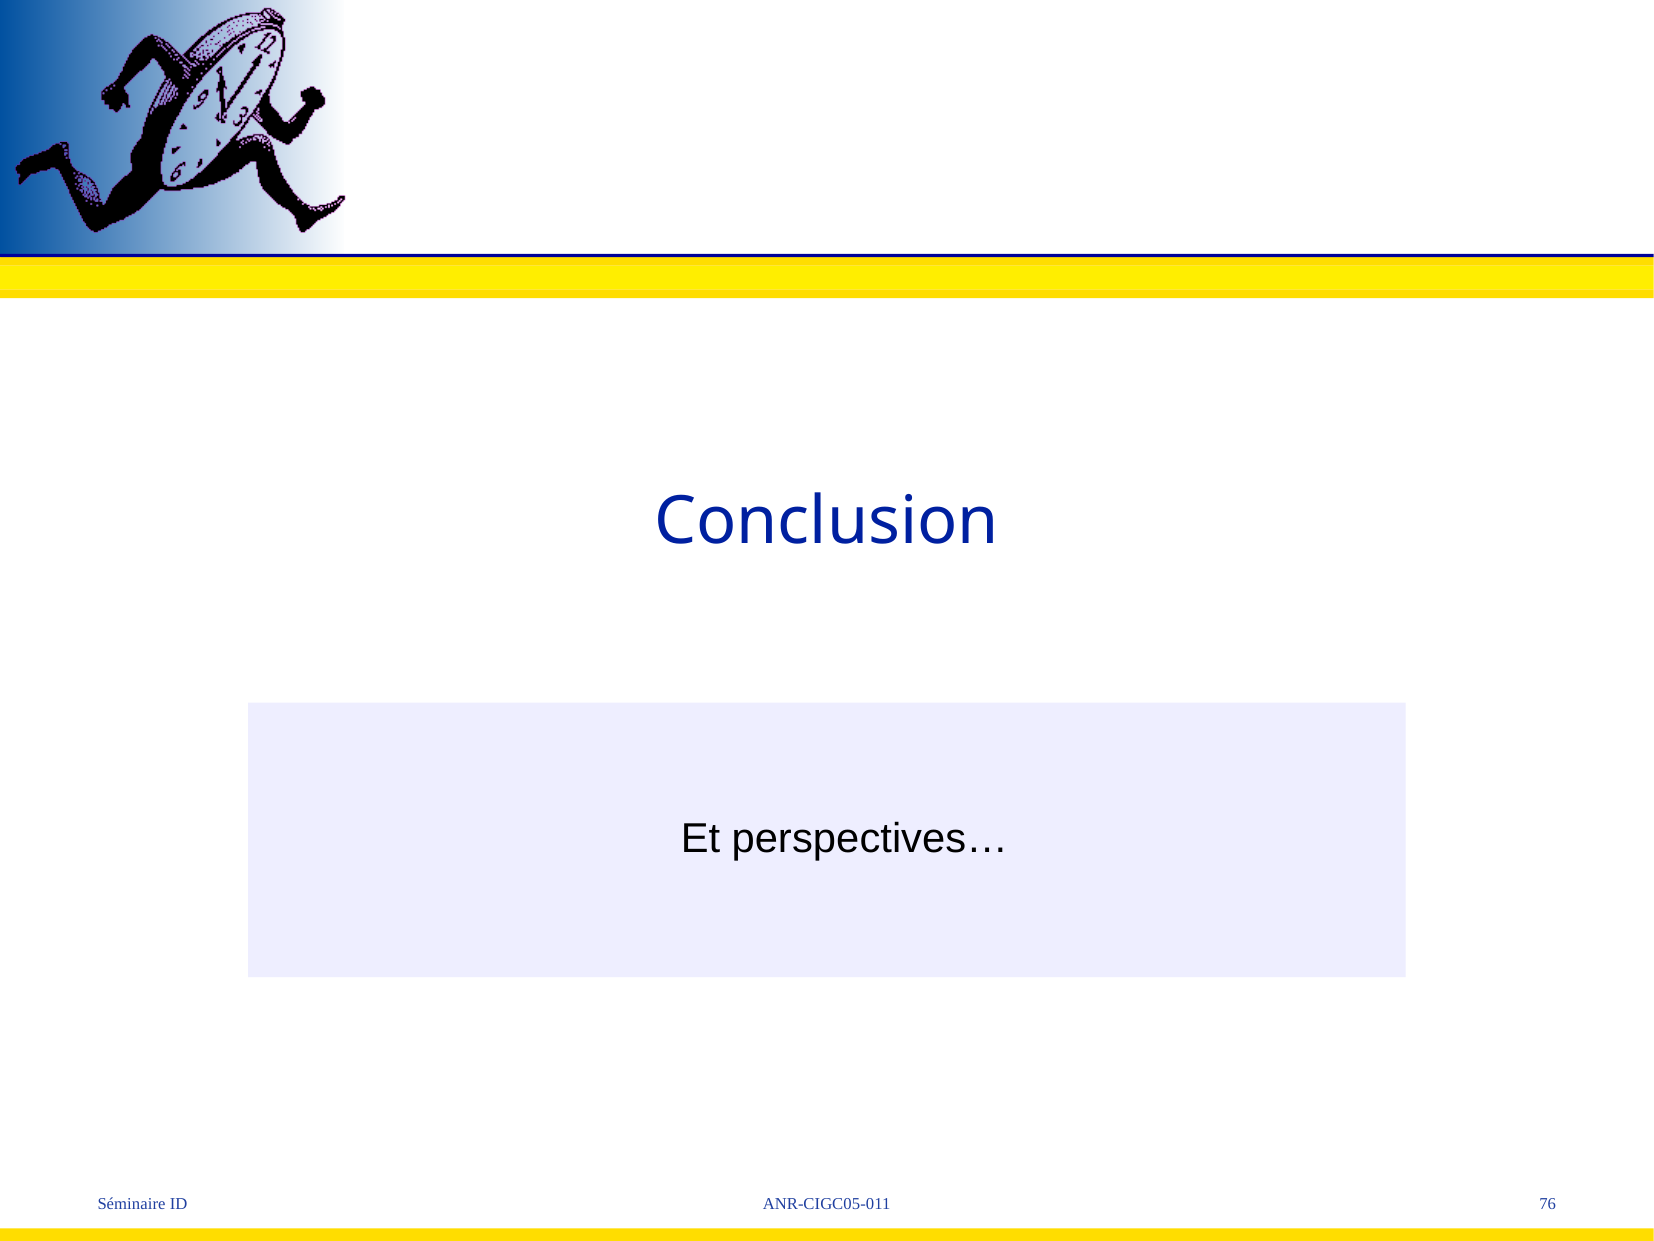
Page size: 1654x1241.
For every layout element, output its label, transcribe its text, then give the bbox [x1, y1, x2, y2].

picture [14, 0, 353, 245]
title Conclusion [123, 385, 1530, 652]
subtitle Et perspectives… [248, 702, 1406, 978]
